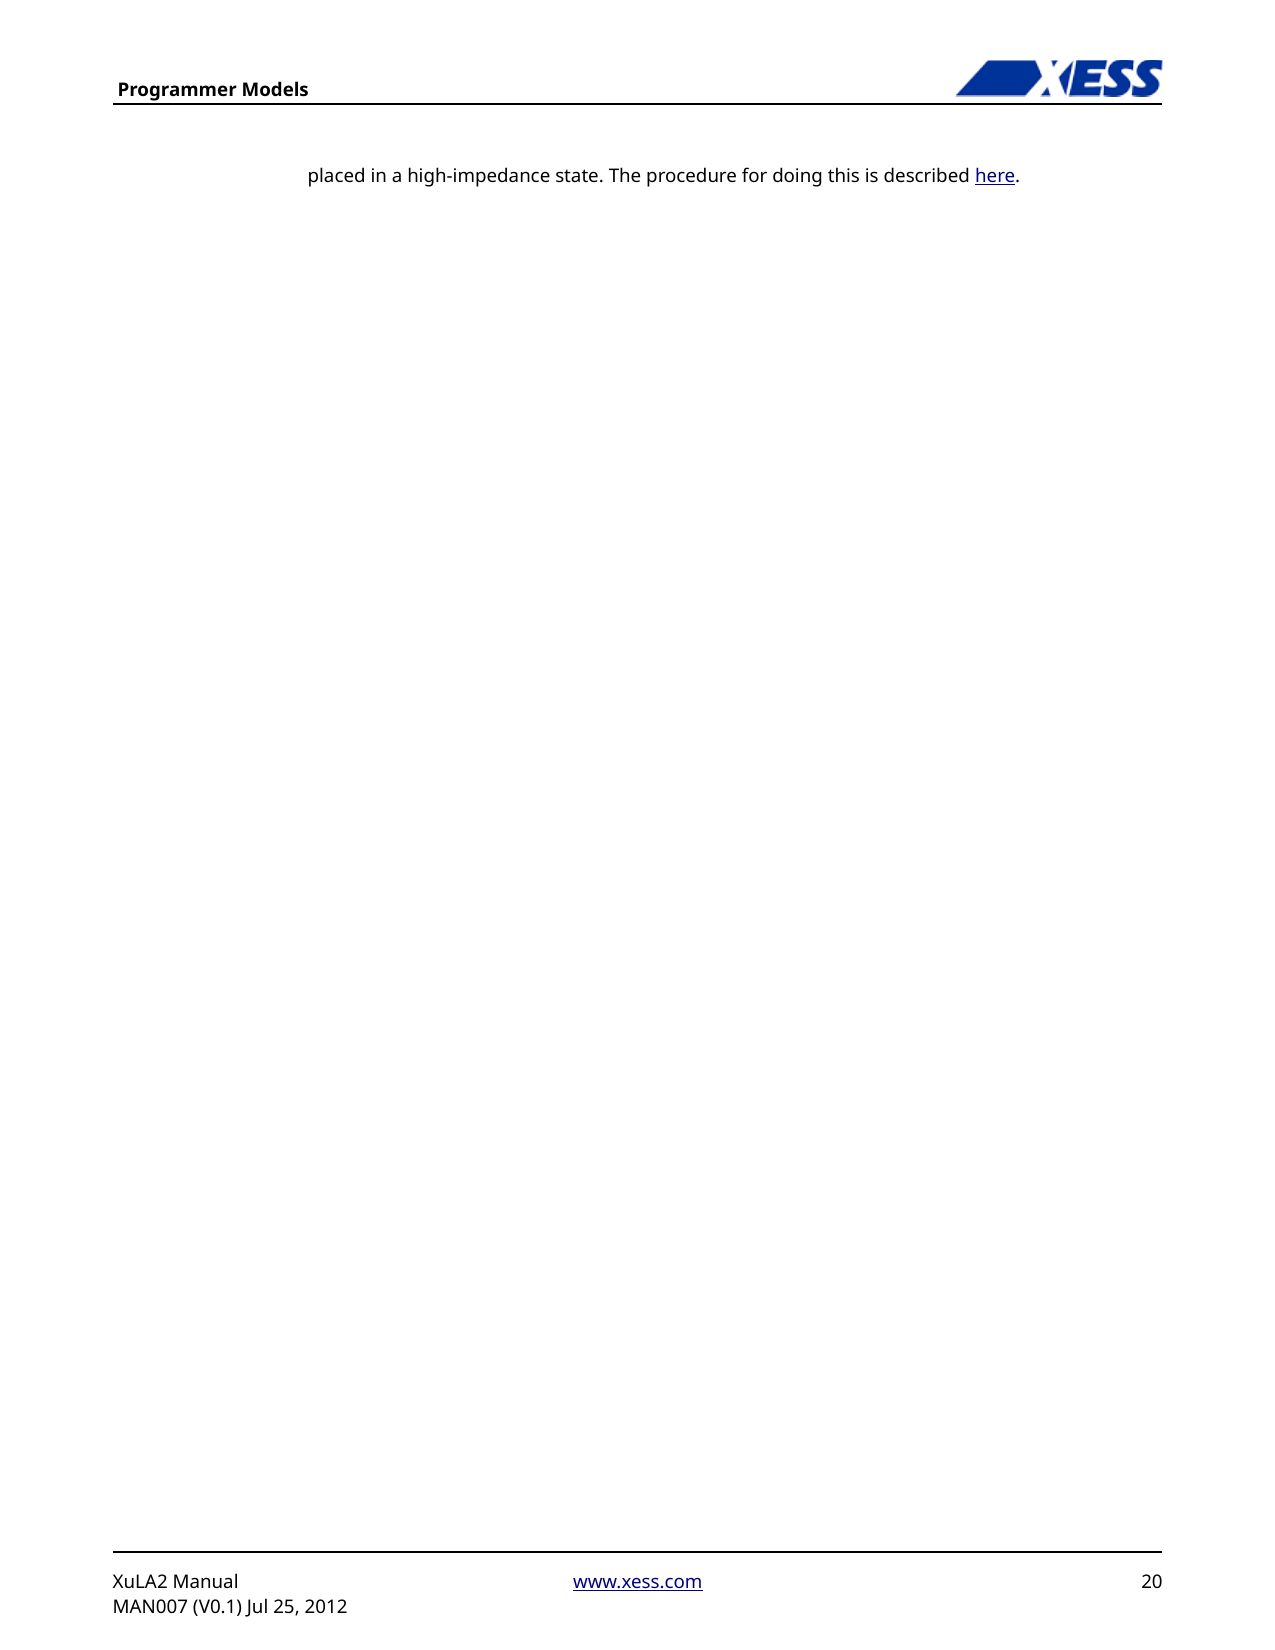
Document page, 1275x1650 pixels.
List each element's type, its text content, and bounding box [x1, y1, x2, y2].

text placed in a high-impedance state. The procedure for doing this is described here. [307, 162, 1162, 187]
picture [955, 60, 1163, 97]
